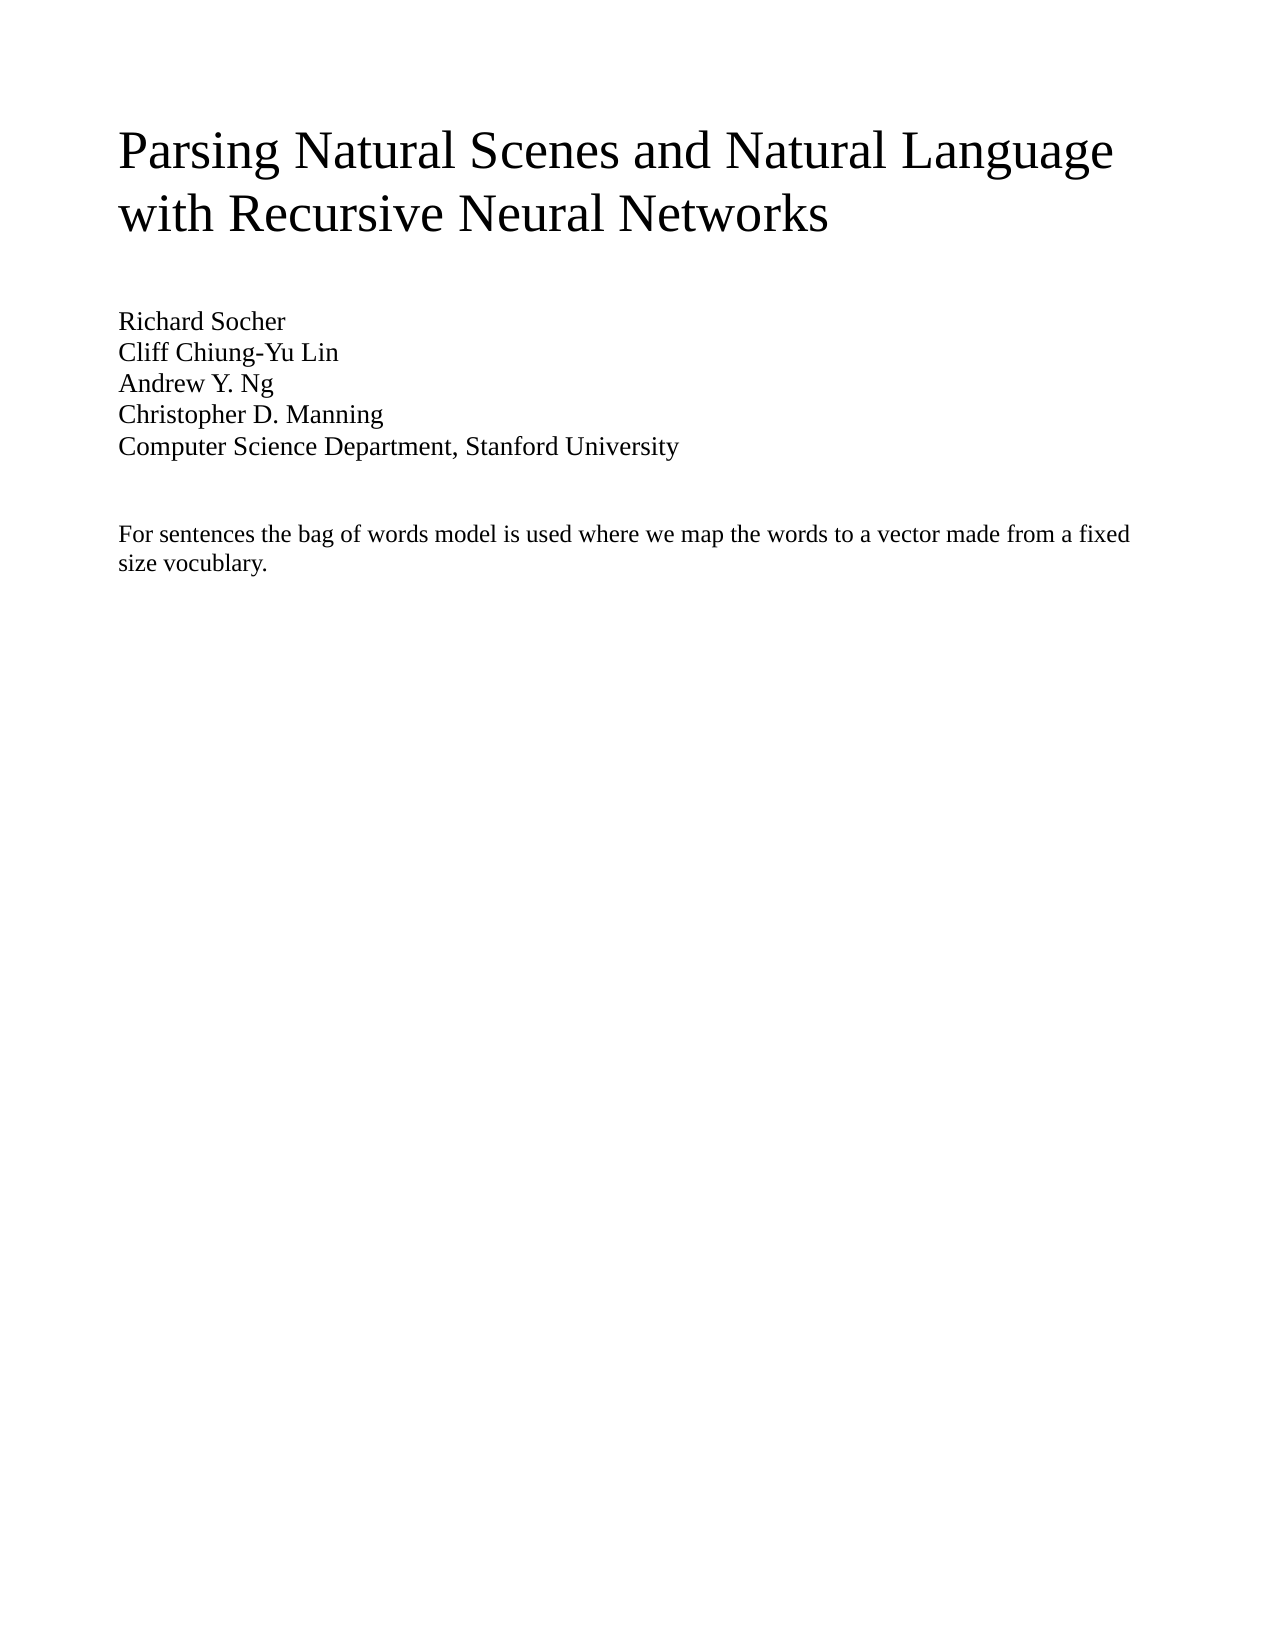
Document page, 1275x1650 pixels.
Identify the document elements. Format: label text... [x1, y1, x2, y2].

text For sentences the bag of words model is used where we map the words to a vector made from a fixed size vocublary. [118, 519, 1157, 576]
